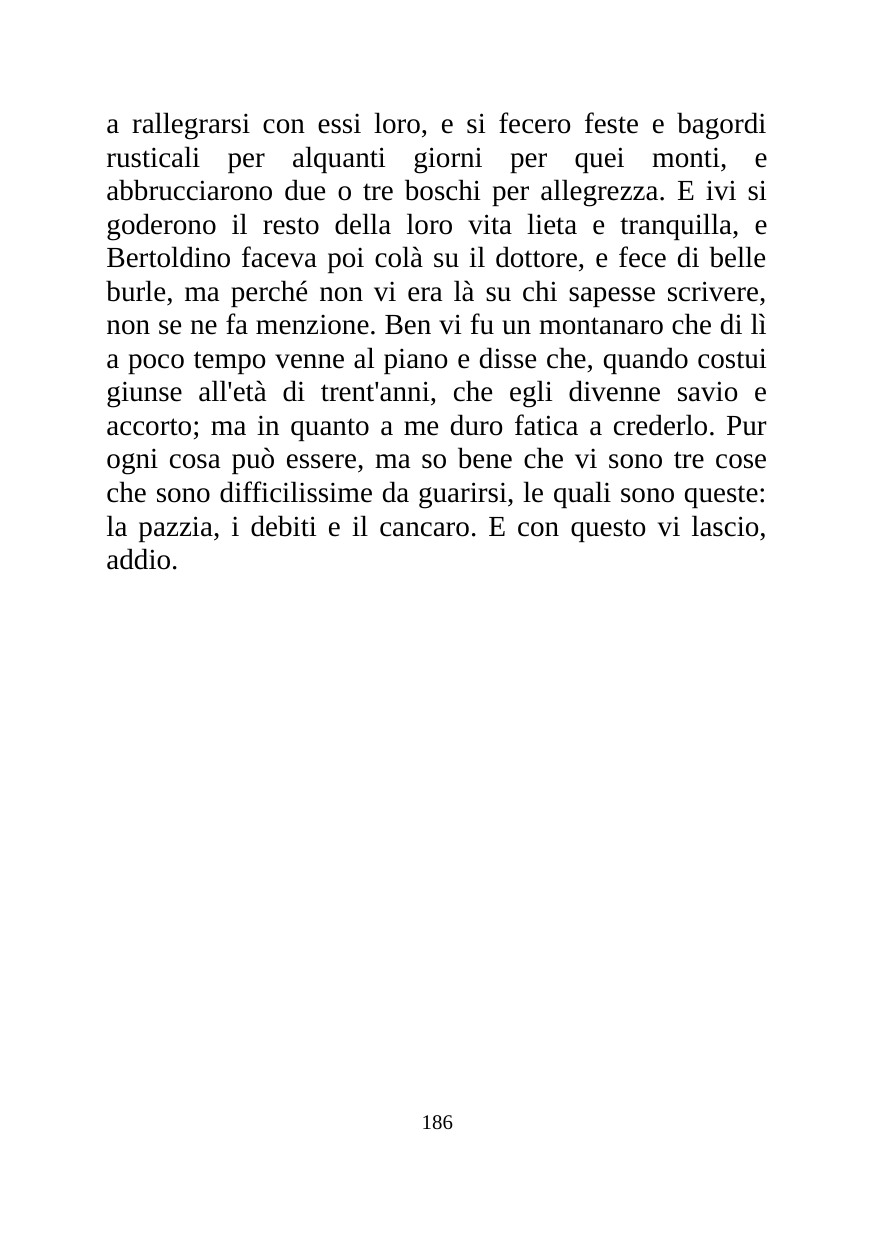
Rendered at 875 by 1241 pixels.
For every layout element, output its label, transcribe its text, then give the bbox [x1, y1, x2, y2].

text a rallegrarsi con essi loro, e si fecero feste e bagordi rusticali per alquanti giorni per quei monti, e abbrucciarono due o tre boschi per allegrezza. E ivi si goderono il resto della loro vita lieta e tranquilla, e Bertoldino faceva poi colà su il dottore, e fece di belle burle, ma perché non vi era là su chi sapesse scrivere, non se ne fa menzione. Ben vi fu un montanaro che di lì a poco tempo venne al piano e disse che, quando costui giunse all'età di trent'anni, che egli divenne savio e accorto; ma in quanto a me duro fatica a crederlo. Pur ogni cosa può essere, ma so bene che vi sono tre cose che sono difficilissime da guarirsi, le quali sono queste: la pazzia, i debiti e il cancaro. E con questo vi lascio, addio. [106, 106, 768, 576]
